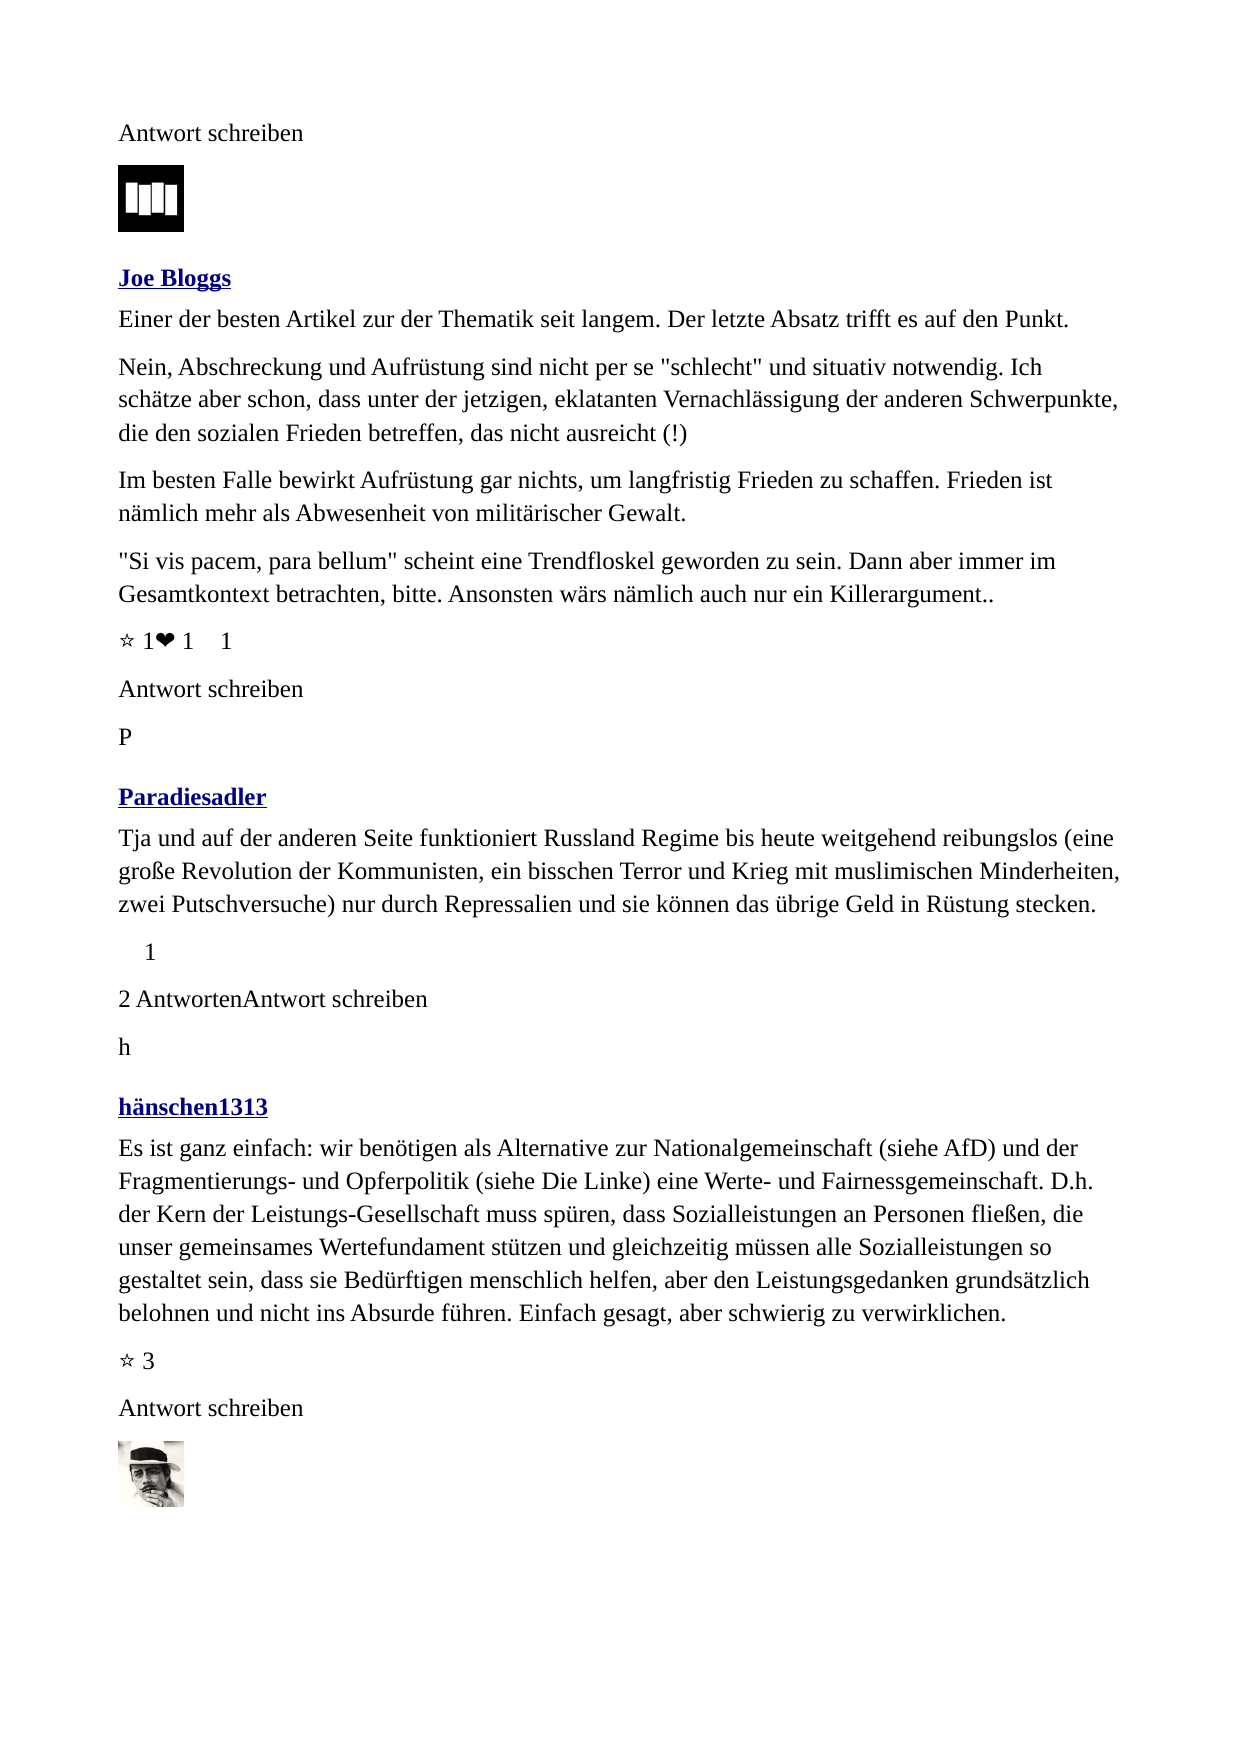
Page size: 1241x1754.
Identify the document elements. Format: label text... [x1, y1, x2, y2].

text Antwort schreiben [118, 118, 1122, 147]
text Es ist ganz einfach: wir benötigen als Alternative zur Nationalgemeinschaft (siehe AfD) und der Fragmentierungs- und Opferpolitik (siehe Die Linke) eine Werte- und Fairnessgemeinschaft. D.h. der Kern der Leistungs-Gesellschaft muss spüren, dass Sozialleistungen an Personen fließen, die unser gemeinsames Wertefundament stützen und gleichzeitig müssen alle Sozialleistungen so gestaltet sein, dass sie Bedürftigen menschlich helfen, aber den Leistungsgedanken grundsätzlich belohnen und nicht ins Absurde führen. Einfach gesagt, aber schwierig zu verwirklichen. [118, 1133, 1122, 1327]
subtitle hänschen1313 [118, 1092, 1122, 1121]
text Nein, Abschreckung und Aufrüstung sind nicht per se "schlecht" und situativ notwendig. Ich schätze aber schon, dass unter der jetzigen, eklatanten Vernachlässigung der anderen Schwerpunkte, die den sozialen Frieden betreffen, das nicht ausreicht (!) [118, 352, 1122, 446]
text Antwort schreiben [118, 1393, 1122, 1422]
text Im besten Falle bewirkt Aufrüstung gar nichts, um langfristig Frieden zu schaffen. Frieden ist nämlich mehr als Abwesenheit von militärischer Gewalt. [118, 465, 1122, 527]
text Einer der besten Artikel zur der Thematik seit langem. Der letzte Absatz trifft es auf den Punkt. [118, 304, 1122, 333]
text h [118, 1032, 1122, 1061]
text ⭐️ 3 [118, 1346, 1122, 1375]
picture [118, 165, 184, 232]
subtitle Paradiesadler [118, 782, 1122, 811]
text "Si vis pacem, para bellum" scheint eine Trendfloskel geworden zu sein. Dann aber immer im Gesamtkontext betrachten, bitte. Ansonsten wärs nämlich auch nur ein Killerargument.. [118, 546, 1122, 608]
text P [118, 722, 1122, 750]
text 2 AntwortenAntwort schreiben [118, 984, 1122, 1013]
text 🤨 1 [118, 937, 1122, 965]
subtitle Joe Bloggs [118, 263, 1122, 291]
text ⭐️ 1❤️ 1🤨 1 [118, 626, 1122, 655]
text Tja und auf der anderen Seite funktioniert Russland Regime bis heute weitgehend reibungslos (eine große Revolution der Kommunisten, ein bisschen Terror und Krieg mit muslimischen Minderheiten, zwei Putschversuche) nur durch Repressalien und sie können das übrige Geld in Rüstung stecken. [118, 823, 1122, 918]
picture [118, 1441, 184, 1507]
text Antwort schreiben [118, 674, 1122, 703]
